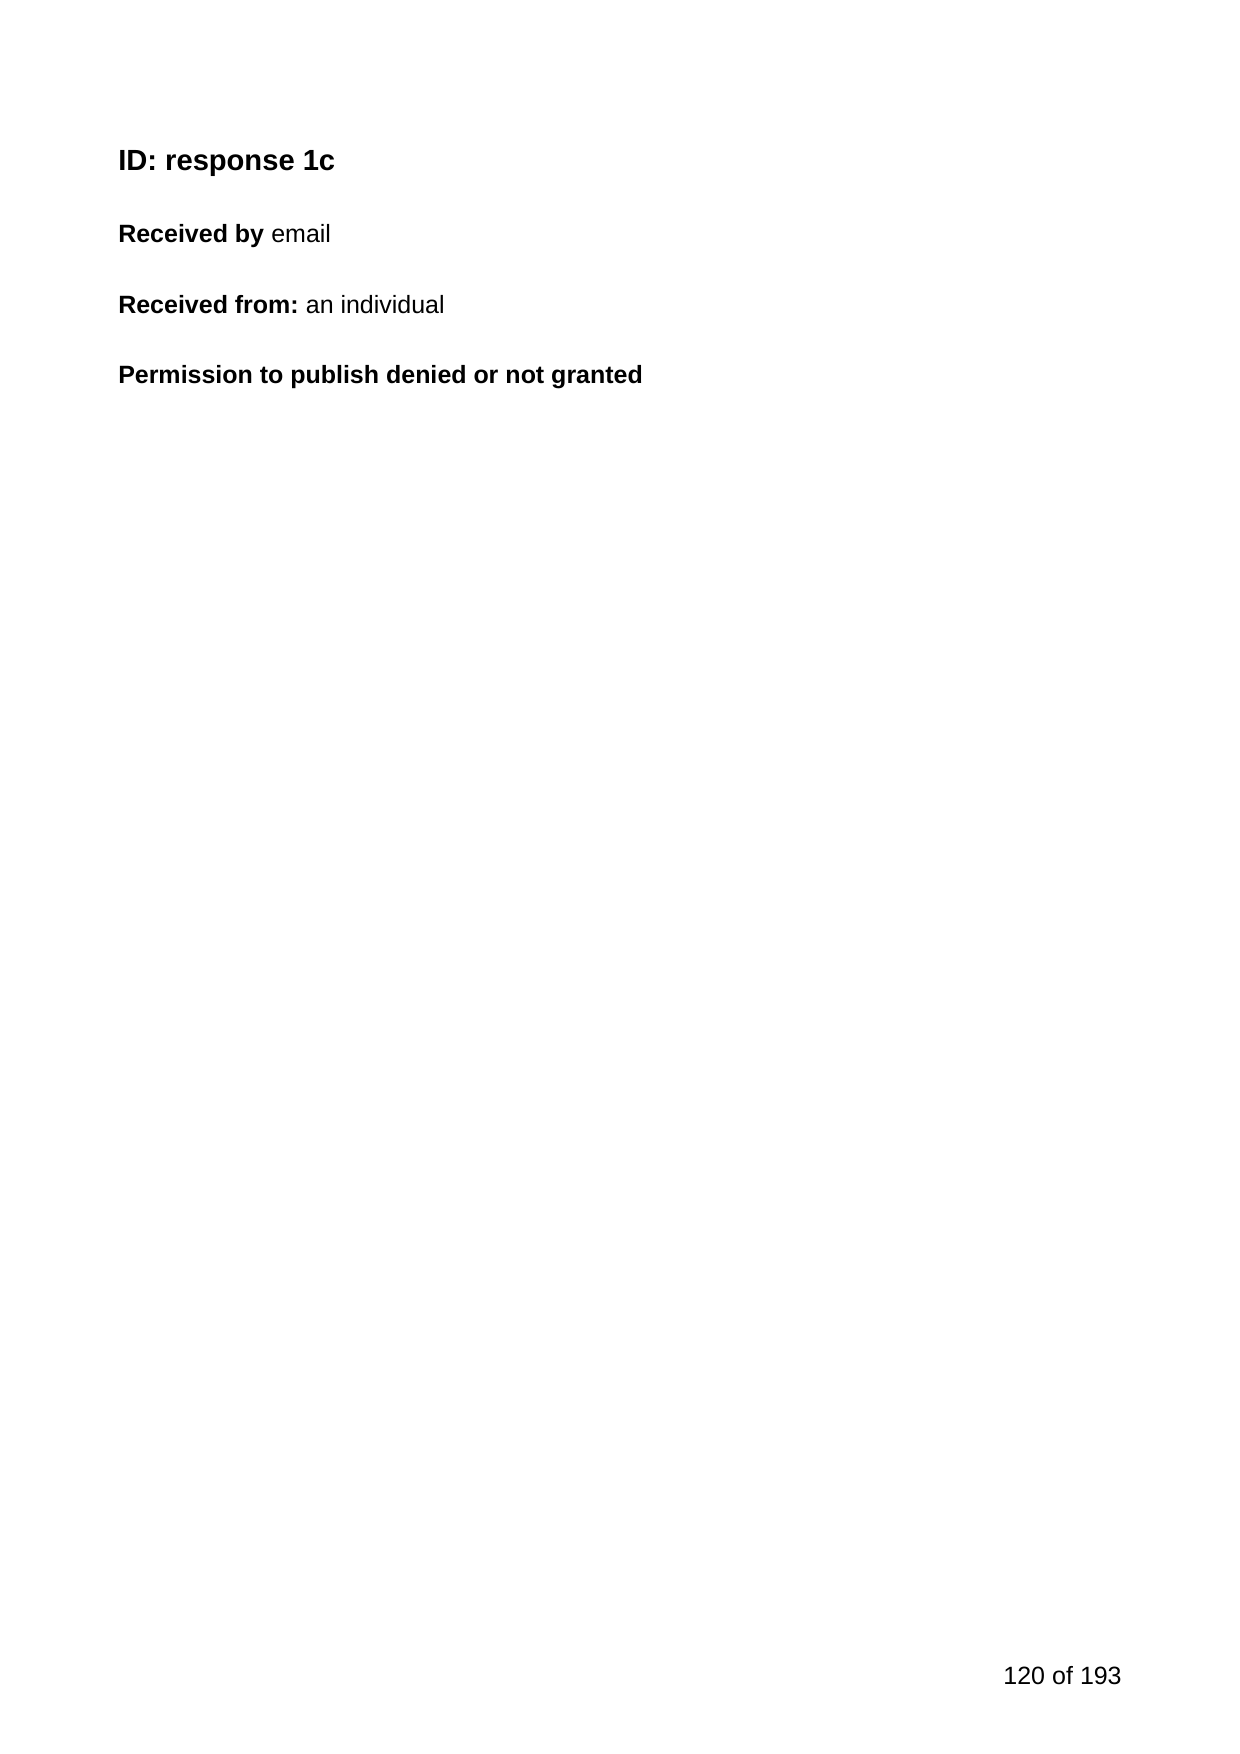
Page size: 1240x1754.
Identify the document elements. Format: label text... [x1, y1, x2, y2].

text Received from: an individual [118, 290, 1121, 318]
text Permission to publish denied or not granted [118, 360, 1121, 389]
subtitle ID: response 1c [118, 143, 1121, 177]
text Received by email [118, 219, 1121, 248]
